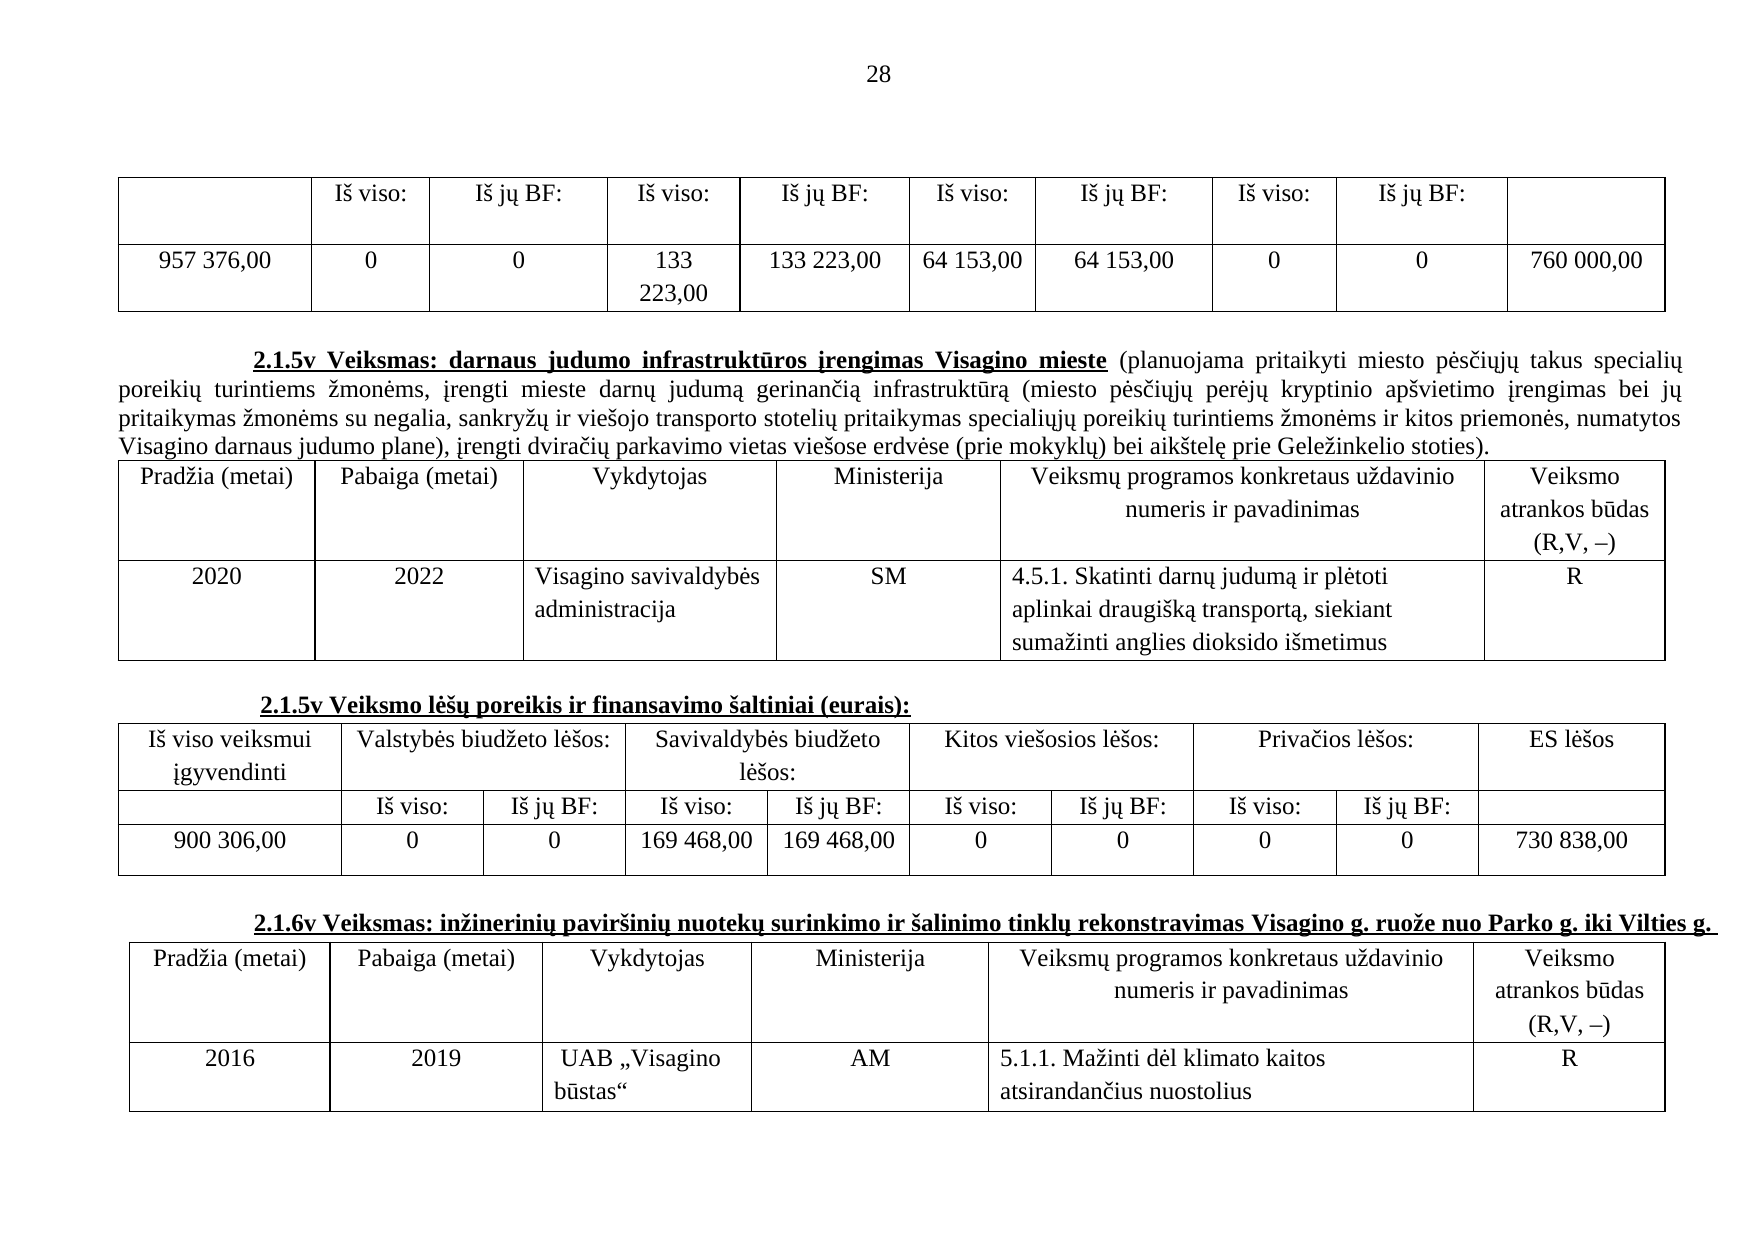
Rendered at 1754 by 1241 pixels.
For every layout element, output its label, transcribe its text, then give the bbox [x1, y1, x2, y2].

table_cell Iš jų BF: [1036, 178, 1212, 244]
table_cell Iš jų BF: [484, 791, 625, 824]
table_cell 760 000,00 [1508, 245, 1664, 311]
table_header Savivaldybės biudžeto lėšos: [626, 724, 909, 790]
table_cell 64 153,00 [1036, 245, 1212, 311]
table_header Pradžia (metai) [130, 943, 329, 1042]
table_cell SM [777, 561, 1000, 660]
table_cell 0 [312, 245, 429, 311]
table_cell 2016 [130, 1043, 329, 1111]
table_cell 169 468,00 [626, 825, 767, 874]
text 2.1.6v Veiksmas: inžinerinių paviršinių nuotekų surinkimo ir šalinimo tinklų rekonstravimas Visagino g. ruože nuo Parko g. iki Vilties g. [118, 908, 1751, 937]
table_cell Iš jų BF: [1337, 791, 1478, 824]
table_cell 0 [1337, 245, 1507, 311]
table_header Privačios lėšos: [1194, 724, 1478, 790]
table_cell Iš jų BF: [1337, 178, 1507, 244]
table_cell Visagino savivaldybės administracija [524, 561, 776, 660]
table_cell 0 [1194, 825, 1336, 874]
table_cell 957 376,00 [119, 245, 311, 311]
table_cell Iš viso: [608, 178, 739, 244]
table_cell Iš viso: [342, 791, 483, 824]
table_cell 133 223,00 [608, 245, 739, 311]
table_header Pabaiga (metai) [316, 461, 523, 560]
table_cell R [1485, 561, 1664, 660]
table_cell [1479, 791, 1664, 824]
table_cell [119, 791, 341, 824]
table_header Ministerija [777, 461, 1000, 560]
table_header Pradžia (metai) [119, 461, 314, 560]
table_cell Iš viso: [910, 791, 1051, 824]
table_header Kitos viešosios lėšos: [910, 724, 1193, 790]
table_cell Iš viso: [1194, 791, 1336, 824]
table_cell 0 [484, 825, 625, 874]
table_cell 133 223,00 [741, 245, 909, 311]
table_cell 0 [1337, 825, 1478, 874]
table_header Pabaiga (metai) [331, 943, 542, 1042]
table_cell 0 [1052, 825, 1193, 874]
table_cell Iš jų BF: [1052, 791, 1193, 824]
table_cell Iš jų BF: [768, 791, 909, 824]
table_cell Iš jų BF: [741, 178, 909, 244]
table_cell Iš jų BF: [430, 178, 607, 244]
table_cell [119, 178, 311, 244]
table_cell 900 306,00 [119, 825, 341, 874]
table_cell Iš viso: [1213, 178, 1336, 244]
table_cell 4.5.1. Skatinti darnų judumą ir plėtoti aplinkai draugišką transportą, siekiant sumažinti anglies dioksido išmetimus [1001, 561, 1484, 660]
table_header Ministerija [752, 943, 988, 1042]
text 2.1.5v Veiksmas: darnaus judumo infrastruktūros įrengimas Visagino mieste (planuojama pritaikyti miesto pėsčiųjų takus specialių poreikių turintiems žmonėms, įrengti mieste darnų judumą gerinančią infrastruktūrą (miesto pėsčiųjų perėjų kryptinio apšvietimo įrengimas bei jų pritaikymas žmonėms su negalia, sankryžų ir viešojo transporto stotelių pritaikymas specialiųjų poreikių turintiems žmonėms ir kitos priemonės, numatytos Visagino darnaus judumo plane), įrengti dviračių parkavimo vietas viešose erdvėse (prie mokyklų) bei aikštelę prie Geležinkelio stoties). [118, 345, 1683, 460]
table_header Vykdytojas [524, 461, 776, 560]
table_cell 0 [430, 245, 607, 311]
table_cell UAB „Visagino būstas“ [543, 1043, 751, 1111]
table_header Iš viso veiksmui įgyvendinti [119, 724, 341, 790]
table_cell 169 468,00 [768, 825, 909, 874]
table_header Veiksmų programos konkretaus uždavinio numeris ir pavadinimas [989, 943, 1473, 1042]
table_header Veiksmo atrankos būdas (R,V, –) [1474, 943, 1664, 1042]
table_cell 730 838,00 [1479, 825, 1664, 874]
table_cell 0 [910, 825, 1051, 874]
table_header Valstybės biudžeto lėšos: [342, 724, 625, 790]
table_cell 2020 [119, 561, 314, 660]
table_cell Iš viso: [626, 791, 767, 824]
table_cell Iš viso: [910, 178, 1035, 244]
table_cell 64 153,00 [910, 245, 1035, 311]
table_header Veiksmų programos konkretaus uždavinio numeris ir pavadinimas [1001, 461, 1484, 560]
table_cell 2022 [316, 561, 523, 660]
table_cell 0 [342, 825, 483, 874]
table_cell AM [752, 1043, 988, 1111]
text 2.1.5v Veiksmo lėšų poreikis ir finansavimo šaltiniai (eurais): [118, 690, 1639, 719]
table_cell 5.1.1. Mažinti dėl klimato kaitos atsirandančius nuostolius [989, 1043, 1473, 1111]
table_header Vykdytojas [543, 943, 751, 1042]
table_cell 0 [1213, 245, 1336, 311]
table_cell [1508, 178, 1664, 244]
table_header ES lėšos [1479, 724, 1664, 790]
table_cell 2019 [331, 1043, 542, 1111]
table_cell R [1474, 1043, 1664, 1111]
table_header Veiksmo atrankos būdas (R,V, –) [1485, 461, 1664, 560]
table_cell Iš viso: [312, 178, 429, 244]
